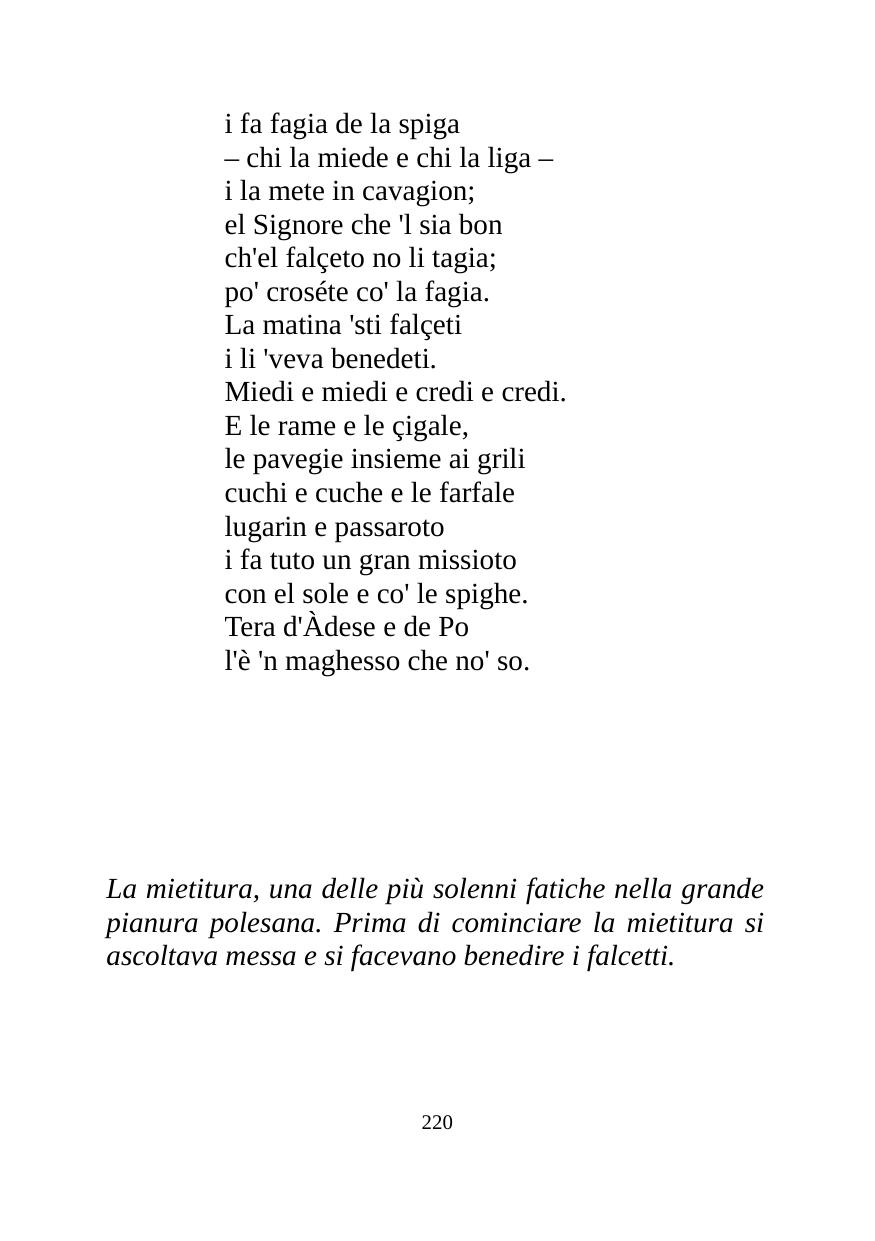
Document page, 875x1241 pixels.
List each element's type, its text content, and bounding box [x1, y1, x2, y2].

text i fa fagia de la spiga – chi la miede e chi la liga – i la mete in cavagion; el Signore che 'l sia bon ch'el falçeto no li tagia; po' croséte co' la fagia. La matina 'sti falçeti i li 'veva benedeti. Miedi e miedi e credi e credi. E le rame e le çigale, le pavegie insieme ai grili cuchi e cuche e le farfale lugarin e passaroto i fa tuto un gran missioto con el sole e co' le spighe. Tera d'Àdese e de Po l'è 'n maghesso che no' so. [224, 106, 768, 676]
text La mietitura, una delle più solenni fatiche nella grande pianura polesana. Prima di cominciare la mietitura si ascoltava messa e si facevano benedire i falcetti. [106, 871, 768, 972]
